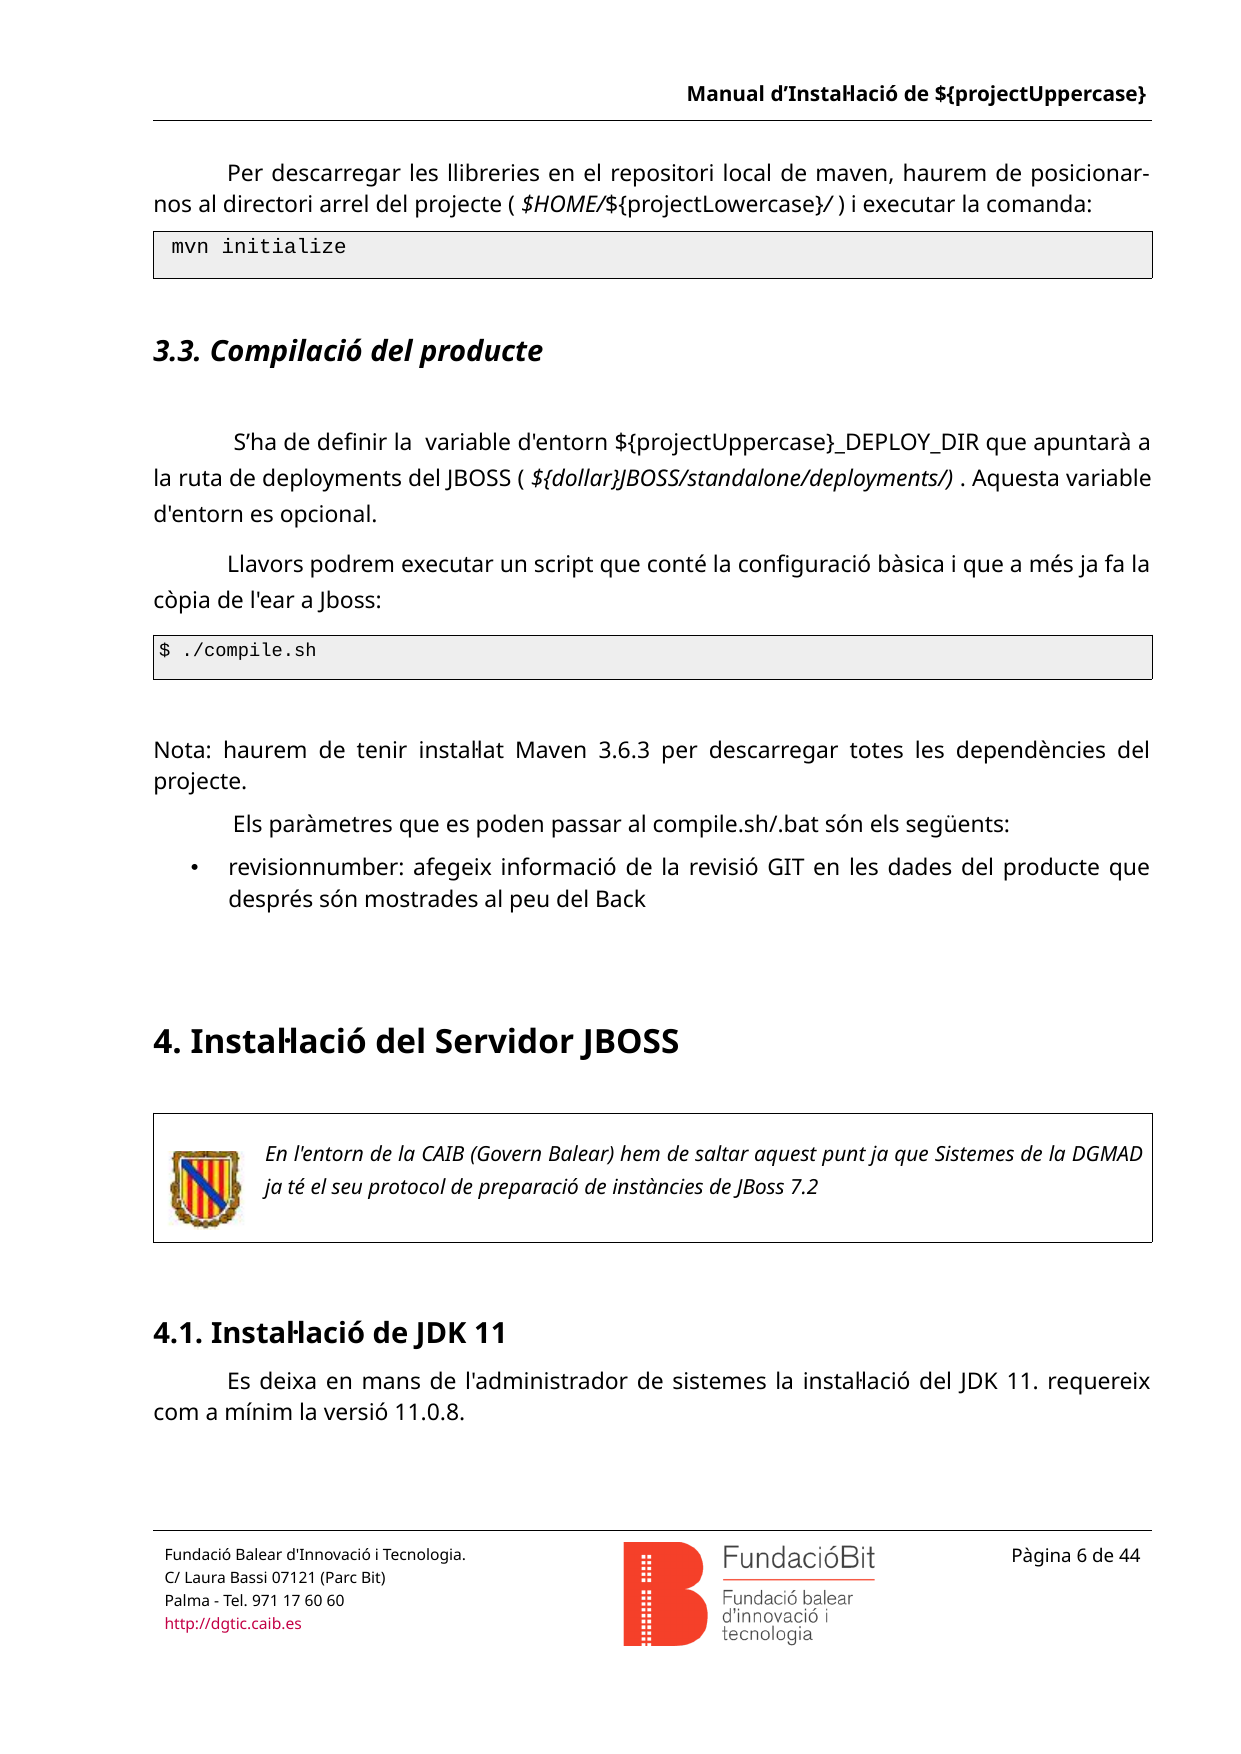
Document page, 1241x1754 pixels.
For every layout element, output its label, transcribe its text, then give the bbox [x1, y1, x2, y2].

table_header [154, 1114, 259, 1242]
text Nota: haurem de tenir instal·lat Maven 3.6.3 per descarregar totes les dependències del projecte. [153, 734, 1152, 797]
text S’ha de definir la variable d'entorn ${projectUppercase}_DEPLOY_DIR que apuntarà a la ruta de deployments del JBOSS ( ${dollar}JBOSS/standalone/deployments/) . Aquesta variable d'entorn es opcional. [153, 426, 1152, 529]
subtitle Instal·lació del Servidor JBOSS [153, 1018, 1152, 1063]
text Els paràmetres que es poden passar al compile.sh/.bat són els següents: [153, 808, 1152, 839]
text Llavors podrem executar un script que conté la configuració bàsica i que a més ja fa la còpia de l'ear a Jboss: [153, 548, 1152, 615]
table_header En l'entorn de la CAIB (Govern Balear) hem de saltar aquest punt ja que Sistemes de la DGMAD ja té el seu protocol de preparació de instàncies de JBoss 7.2 [259, 1114, 1152, 1242]
table_header $ ./compile.sh [154, 636, 1152, 679]
table_header mvn initialize [154, 232, 1152, 278]
subtitle Instal·lació de JDK 11 [153, 1313, 1152, 1352]
picture [623, 1542, 875, 1646]
text Per descarregar les llibreries en el repositori local de maven, haurem de posicionar-nos al directori arrel del projecte ( $HOME/${projectLowercase}/ ) i executar la comanda: [153, 156, 1152, 219]
subtitle Compilació del producte [153, 331, 1152, 370]
picture [166, 1151, 246, 1230]
list revisionnumber: afegeix informació de la revisió GIT en les dades del producte que després són mostrades al peu del Back [191, 851, 1152, 914]
text Es deixa en mans de l'administrador de sistemes la instal·lació del JDK 11. requereix com a mínim la versió 11.0.8. [153, 1365, 1152, 1427]
